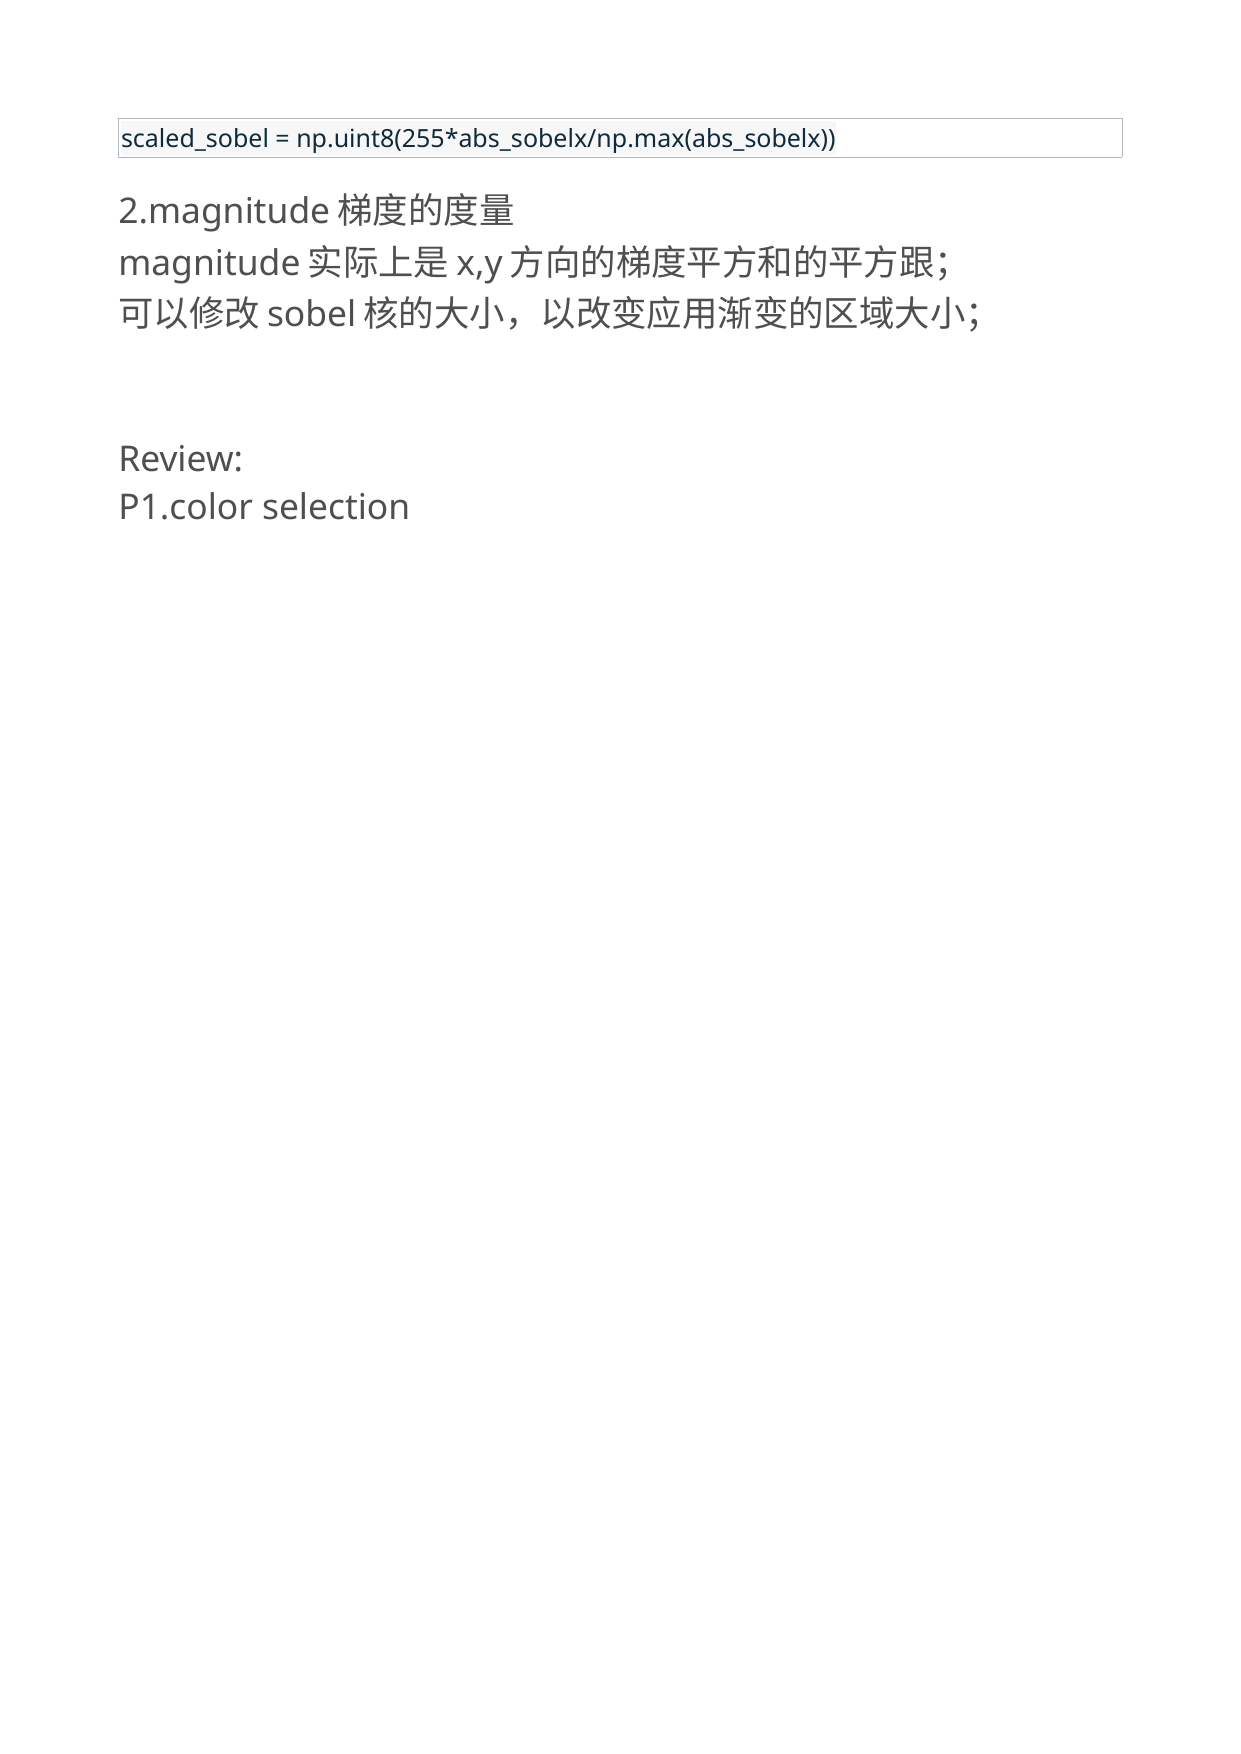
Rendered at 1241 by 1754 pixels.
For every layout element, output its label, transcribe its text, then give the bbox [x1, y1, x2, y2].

text scaled_sobel = np.uint8(255*abs_sobelx/np.max(abs_sobelx)) [119, 119, 1122, 157]
text magnitude实际上是x,y方向的梯度平方和的平方跟； [118, 234, 1122, 286]
text 可以修改sobel核的大小，以改变应用渐变的区域大小； [118, 286, 1122, 337]
text Review: [118, 433, 1122, 482]
text 2.magnitude梯度的度量 [118, 183, 1122, 234]
text P1.color selection [118, 482, 1122, 530]
